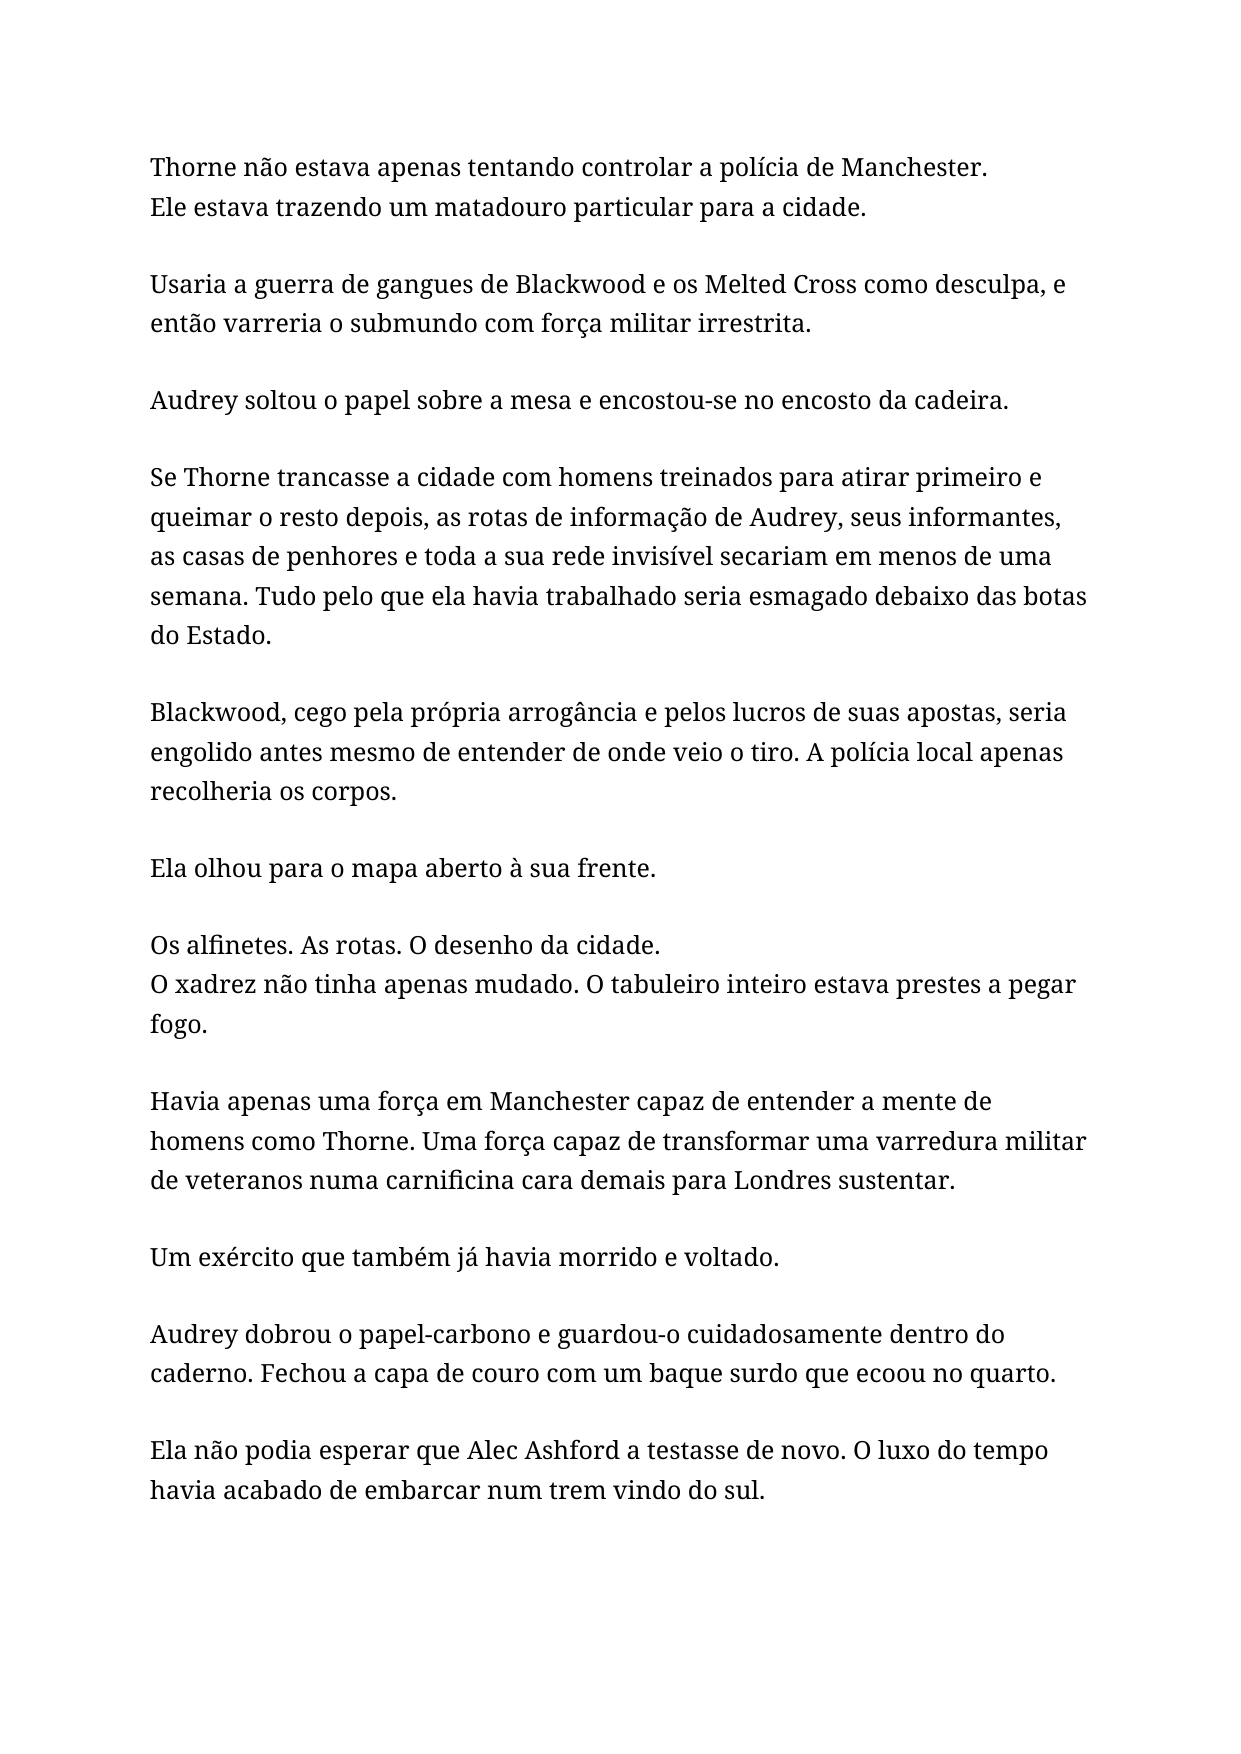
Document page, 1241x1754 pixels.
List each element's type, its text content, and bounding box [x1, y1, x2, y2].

text Ela olhou para o mapa aberto à sua frente. [150, 851, 1090, 885]
text Thorne não estava apenas tentando controlar a polícia de Manchester. Ele estava trazendo um matadouro particular para a cidade. [150, 150, 1090, 223]
text Ela não podia esperar que Alec Ashford a testasse de novo. O luxo do tempo havia acabado de embarcar num trem vindo do sul. [150, 1433, 1090, 1507]
text Audrey soltou o papel sobre a mesa e encostou-se no encosto da cadeira. [150, 383, 1090, 417]
text Blackwood, cego pela própria arrogância e pelos lucros de suas apostas, seria engolido antes mesmo de entender de onde veio o tiro. A polícia local apenas recolheria os corpos. [150, 695, 1090, 808]
text Os alfinetes. As rotas. O desenho da cidade. O xadrez não tinha apenas mudado. O tabuleiro inteiro estava prestes a pegar fogo. [150, 928, 1090, 1041]
text Se Thorne trancasse a cidade com homens treinados para atirar primeiro e queimar o resto depois, as rotas de informação de Audrey, seus informantes, as casas de penhores e toda a sua rede invisível secariam em menos de uma semana. Tudo pelo que ela havia trabalhado seria esmagado debaixo das botas do Estado. [150, 460, 1090, 652]
text Um exército que também já havia morrido e voltado. [150, 1239, 1090, 1274]
text Usaria a guerra de gangues de Blackwood e os Melted Cross como desculpa, e então varreria o submundo com força militar irrestrita. [150, 266, 1090, 340]
text Audrey dobrou o papel-carbono e guardou-o cuidadosamente dentro do caderno. Fechou a capa de couro com um baque surdo que ecoou no quarto. [150, 1317, 1090, 1390]
text Havia apenas uma força em Manchester capaz de entender a mente de homens como Thorne. Uma força capaz de transformar uma varredura militar de veteranos numa carnificina cara demais para Londres sustentar. [150, 1084, 1090, 1197]
